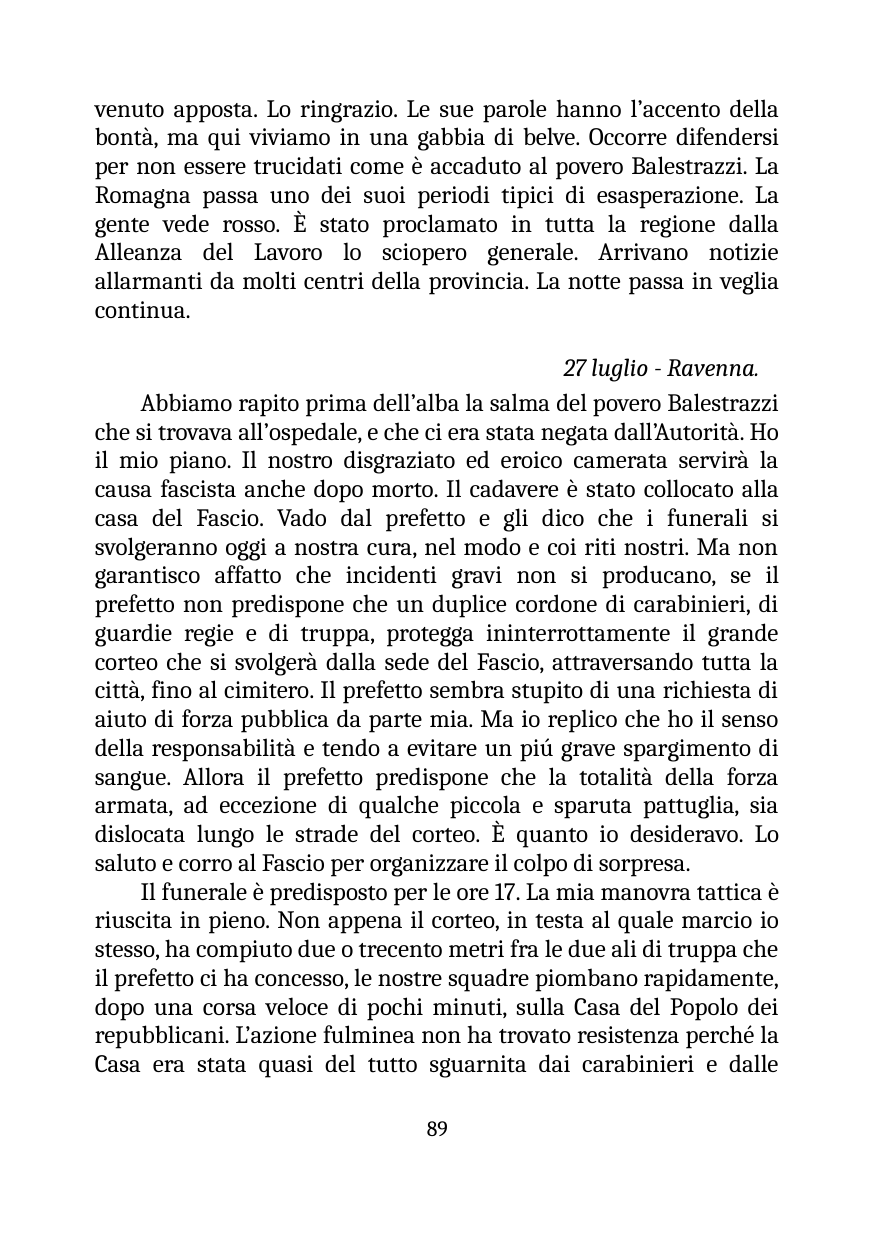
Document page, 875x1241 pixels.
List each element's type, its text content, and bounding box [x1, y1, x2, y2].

text Il funerale è predisposto per le ore 17. La mia manovra tattica è riuscita in pieno. Non appena il corteo, in testa al quale marcio io stesso, ha compiuto due o trecento metri fra le due ali di truppa che il prefetto ci ha concesso, le nostre squadre piombano rapidamente, dopo una corsa veloce di pochi minuti, sulla Casa del Popolo dei repubblicani. L’azione fulminea non ha trovato resistenza perché la Casa era stata quasi del tutto sguarnita dai carabinieri e dalle [94, 877, 779, 1079]
text venuto apposta. Lo ringrazio. Le sue parole hanno l’accento della bontà, ma qui viviamo in una gabbia di belve. Occorre difendersi per non essere trucidati come è accaduto al povero Balestrazzi. La Romagna passa uno dei suoi periodi tipici di esasperazione. La gente vede rosso. È stato proclamato in tutta la regione dalla Alleanza del Lavoro lo sciopero generale. Arrivano notizie allarmanti da molti centri della provincia. La notte passa in veglia continua. [94, 94, 779, 324]
text 27 luglio - Ravenna. [94, 354, 762, 383]
text Abbiamo rapito prima dell’alba la salma del povero Balestrazzi che si trovava all’ospedale, e che ci era stata negata dall’Autorità. Ho il mio piano. Il nostro disgraziato ed eroico camerata servirà la causa fascista anche dopo morto. Il cadavere è stato collocato alla casa del Fascio. Vado dal prefetto e gli dico che i funerali si svolgeranno oggi a nostra cura, nel modo e coi riti nostri. Ma non garantisco affatto che incidenti gravi non si producano, se il prefetto non predispone che un duplice cordone di carabinieri, di guardie regie e di truppa, protegga ininterrottamente il grande corteo che si svolgerà dalla sede del Fascio, attraversando tutta la città, fino al cimitero. Il prefetto sembra stupito di una richiesta di aiuto di forza pubblica da parte mia. Ma io replico che ho il senso della responsabilità e tendo a evitare un piú grave spargimento di sangue. Allora il prefetto predispone che la totalità della forza armata, ad eccezione di qualche piccola e sparuta pattuglia, sia dislocata lungo le strade del corteo. È quanto io desideravo. Lo saluto e corro al Fascio per organizzare il colpo di sorpresa. [94, 389, 779, 877]
